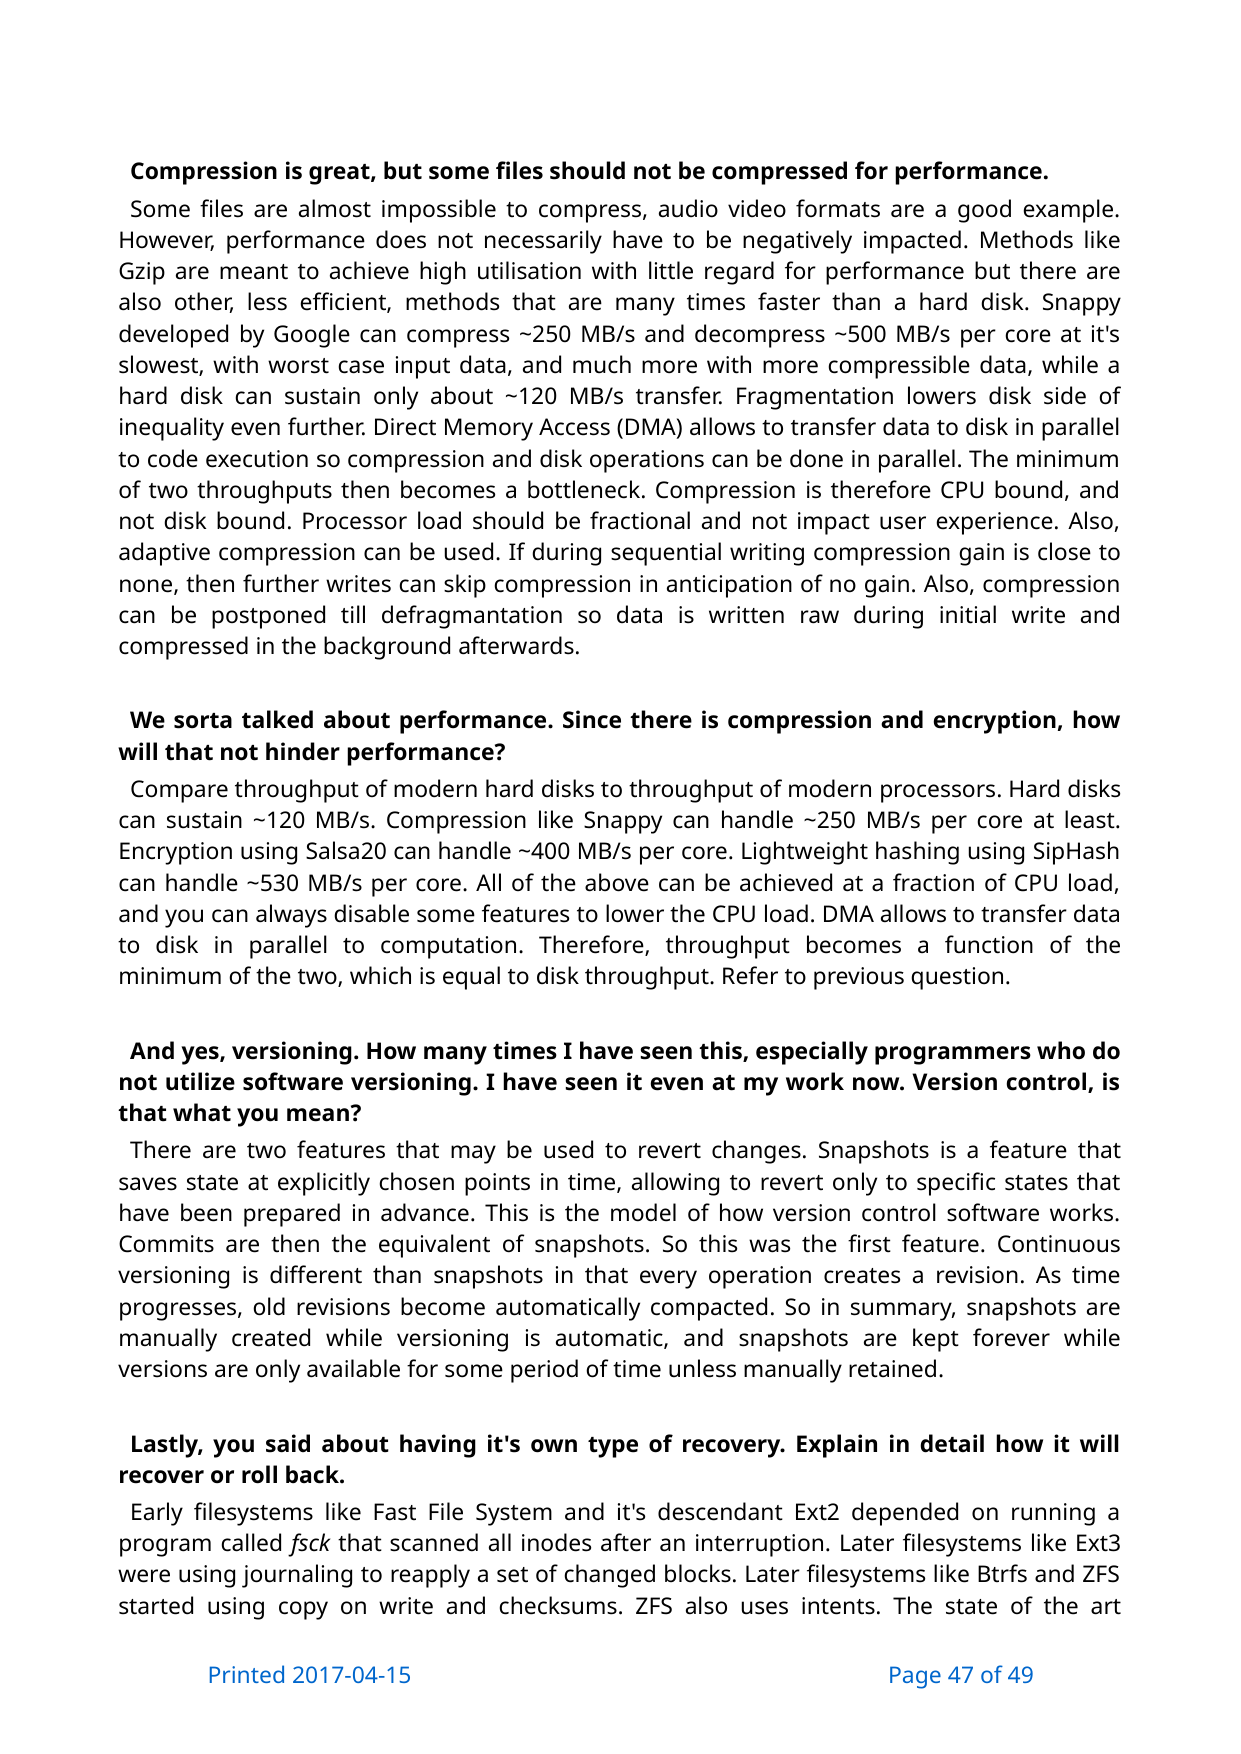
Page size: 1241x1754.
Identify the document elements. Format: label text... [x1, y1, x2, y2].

text There are two features that may be used to revert changes. Snapshots is a feature that saves state at explicitly chosen points in time, allowing to revert only to specific states that have been prepared in advance. This is the model of how version control software works. Commits are then the equivalent of snapshots. So this was the first feature. Continuous versioning is different than snapshots in that every operation creates a revision. As time progresses, old revisions become automatically compacted. So in summary, snapshots are manually created while versioning is automatic, and snapshots are kept forever while versions are only available for some period of time unless manually retained. [118, 1134, 1122, 1384]
text And yes, versioning. How many times I have seen this, especially programmers who do not utilize software versioning. I have seen it even at my work now. Version control, is that what you mean? [118, 1035, 1122, 1128]
text Compare throughput of modern hard disks to throughput of modern processors. Hard disks can sustain ~120 MB/s. Compression like Snappy can handle ~250 MB/s per core at least. Encryption using Salsa20 can handle ~400 MB/s per core. Lightweight hashing using SipHash can handle ~530 MB/s per core. All of the above can be achieved at a fraction of CPU load, and you can always disable some features to lower the CPU load. DMA allows to transfer data to disk in parallel to computation. Therefore, throughput becomes a function of the minimum of the two, which is equal to disk throughput. Refer to previous question. [118, 773, 1122, 992]
text We sorta talked about performance. Since there is compression and encryption, how will that not hinder performance? [118, 704, 1122, 767]
text Early filesystems like Fast File System and it's descendant Ext2 depended on running a program called fsck that scanned all inodes after an interruption. Later filesystems like Ext3 were using journaling to reapply a set of changed blocks. Later filesystems like Btrfs and ZFS started using copy on write and checksums. ZFS also uses intents. The state of the art [118, 1496, 1122, 1621]
text Some files are almost impossible to compress, audio video formats are a good example. However, performance does not necessarily have to be negatively impacted. Methods like Gzip are meant to achieve high utilisation with little regard for performance but there are also other, less efficient, methods that are many times faster than a hard disk. Snappy developed by Google can compress ~250 MB/s and decompress ~500 MB/s per core at it's slowest, with worst case input data, and much more with more compressible data, while a hard disk can sustain only about ~120 MB/s transfer. Fragmentation lowers disk side of inequality even further. Direct Memory Access (DMA) allows to transfer data to disk in parallel to code execution so compression and disk operations can be done in parallel. The minimum of two throughputs then becomes a bottleneck. Compression is therefore CPU bound, and not disk bound. Processor load should be fractional and not impact user experience. Also, adaptive compression can be used. If during sequential writing compression gain is close to none, then further writes can skip compression in anticipation of no gain. Also, compression can be postponed till defragmantation so data is written raw during initial write and compressed in the background afterwards. [118, 192, 1122, 661]
text Compression is great, but some files should not be compressed for performance. [118, 155, 1122, 187]
text Lastly, you said about having it's own type of recovery. Explain in detail how it will recover or roll back. [118, 1427, 1122, 1490]
